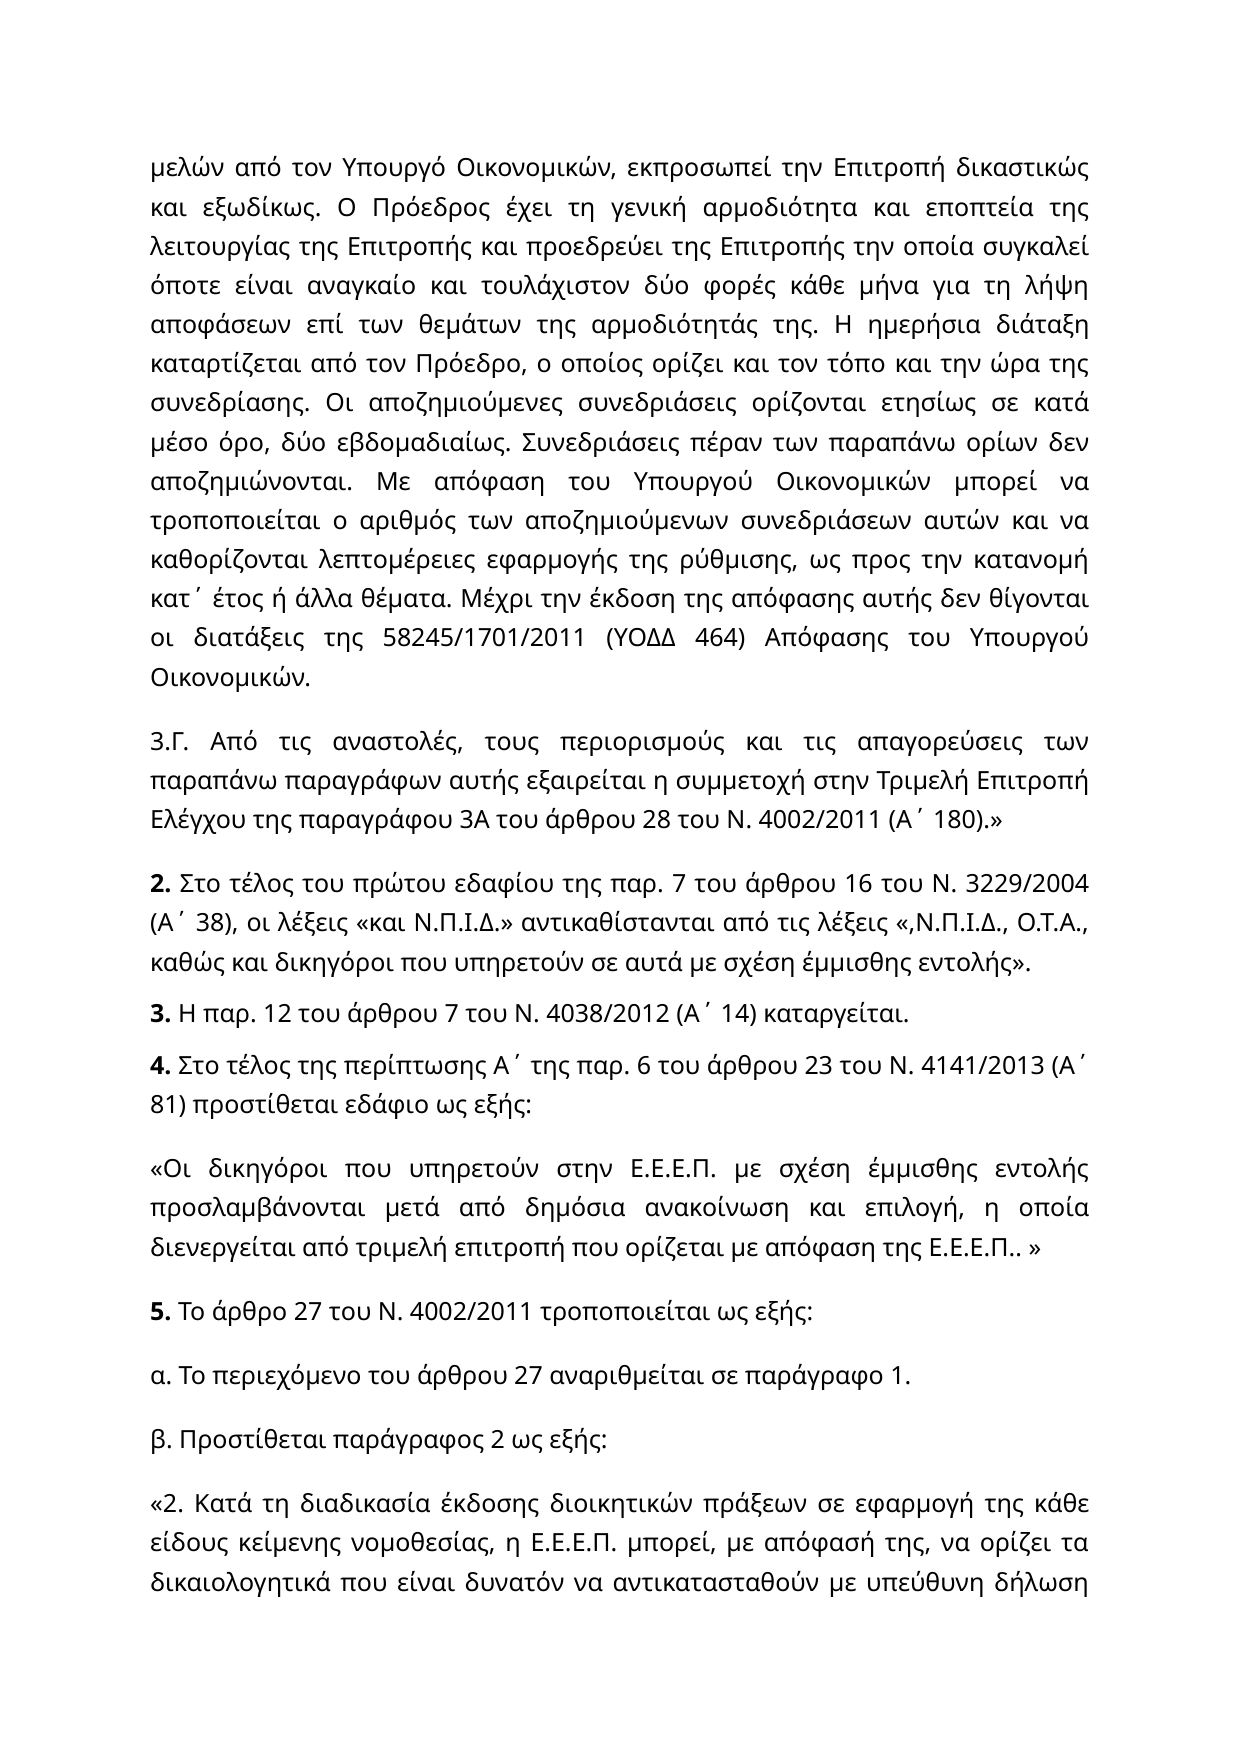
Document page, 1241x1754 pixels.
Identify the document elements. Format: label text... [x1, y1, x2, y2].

text «2. Κατά τη διαδικασία έκδοσης διοικητικών πράξεων σε εφαρμογή της κάθε είδους κείμενης νομοθεσίας, η Ε.Ε.Ε.Π. μπορεί, με απόφασή της, να ορίζει τα δικαιολογητικά που είναι δυνατόν να αντικατασταθούν με υπεύθυνη δήλωση [150, 1486, 1090, 1598]
text 4. Στο τέλος της περίπτωσης Α΄ της παρ. 6 του άρθρου 23 του Ν. 4141/2013 (Α΄ 81) προστίθεται εδάφιο ως εξής: [150, 1047, 1090, 1121]
text 3. Η παρ. 12 του άρθρου 7 του Ν. 4038/2012 (Α΄ 14) καταργείται. [150, 996, 1090, 1030]
text α. Το περιεχόμενο του άρθρου 27 αναριθμείται σε παράγραφο 1. [150, 1357, 1090, 1392]
text μελών από τον Υπουργό Οικονομικών, εκπροσωπεί την Επιτροπή δικαστικώς και εξωδίκως. Ο Πρόεδρος έχει τη γενική αρμοδιότητα και εποπτεία της λειτουργίας της Επιτροπής και προεδρεύει της Επιτροπής την οποία συγκαλεί όποτε είναι αναγκαίο και τουλάχιστον δύο φορές κάθε μήνα για τη λήψη αποφάσεων επί των θεμάτων της αρμοδιότητάς της. Η ημερήσια διάταξη καταρτίζεται από τον Πρόεδρο, ο οποίος ορίζει και τον τόπο και την ώρα της συνεδρίασης. Οι αποζημιούμενες συνεδριάσεις ορίζονται ετησίως σε κατά μέσο όρο, δύο εβδομαδιαίως. Συνεδριάσεις πέραν των παραπάνω ορίων δεν αποζημιώνονται. Με απόφαση του Υπουργού Οικονομικών μπορεί να τροποποιείται ο αριθμός των αποζημιούμενων συνεδριάσεων αυτών και να καθορίζονται λεπτομέρειες εφαρμογής της ρύθμισης, ως προς την κατανομή κατ΄ έτος ή άλλα θέματα. Μέχρι την έκδοση της απόφασης αυτής δεν θίγονται οι διατάξεις της 58245/1701/2011 (ΥΟΔΔ 464) Απόφασης του Υπουργού Οικονομικών. [150, 150, 1090, 693]
text 3.Γ. Από τις αναστολές, τους περιορισμούς και τις απαγορεύσεις των παραπάνω παραγράφων αυτής εξαιρείται η συμμετοχή στην Τριμελή Επιτροπή Ελέγχου της παραγράφου 3Α του άρθρου 28 του Ν. 4002/2011 (Α΄ 180).» [150, 723, 1090, 836]
text 5. Το άρθρο 27 του Ν. 4002/2011 τροποποιείται ως εξής: [150, 1293, 1090, 1327]
text «Οι δικηγόροι που υπηρετούν στην Ε.Ε.Ε.Π. με σχέση έμμισθης εντολής προσλαμβάνονται μετά από δημόσια ανακοίνωση και επιλογή, η οποία διενεργείται από τριμελή επιτροπή που ορίζεται με απόφαση της Ε.Ε.Ε.Π.. » [150, 1151, 1090, 1263]
text β. Προστίθεται παράγραφος 2 ως εξής: [150, 1422, 1090, 1456]
text 2. Στο τέλος του πρώτου εδαφίου της παρ. 7 του άρθρου 16 του Ν. 3229/2004 (Α΄ 38), οι λέξεις «και Ν.Π.Ι.Δ.» αντικαθίστανται από τις λέξεις «,Ν.Π.Ι.Δ., Ο.Τ.Α., καθώς και δικηγόροι που υπηρετούν σε αυτά με σχέση έμμισθης εντολής». [150, 866, 1090, 978]
